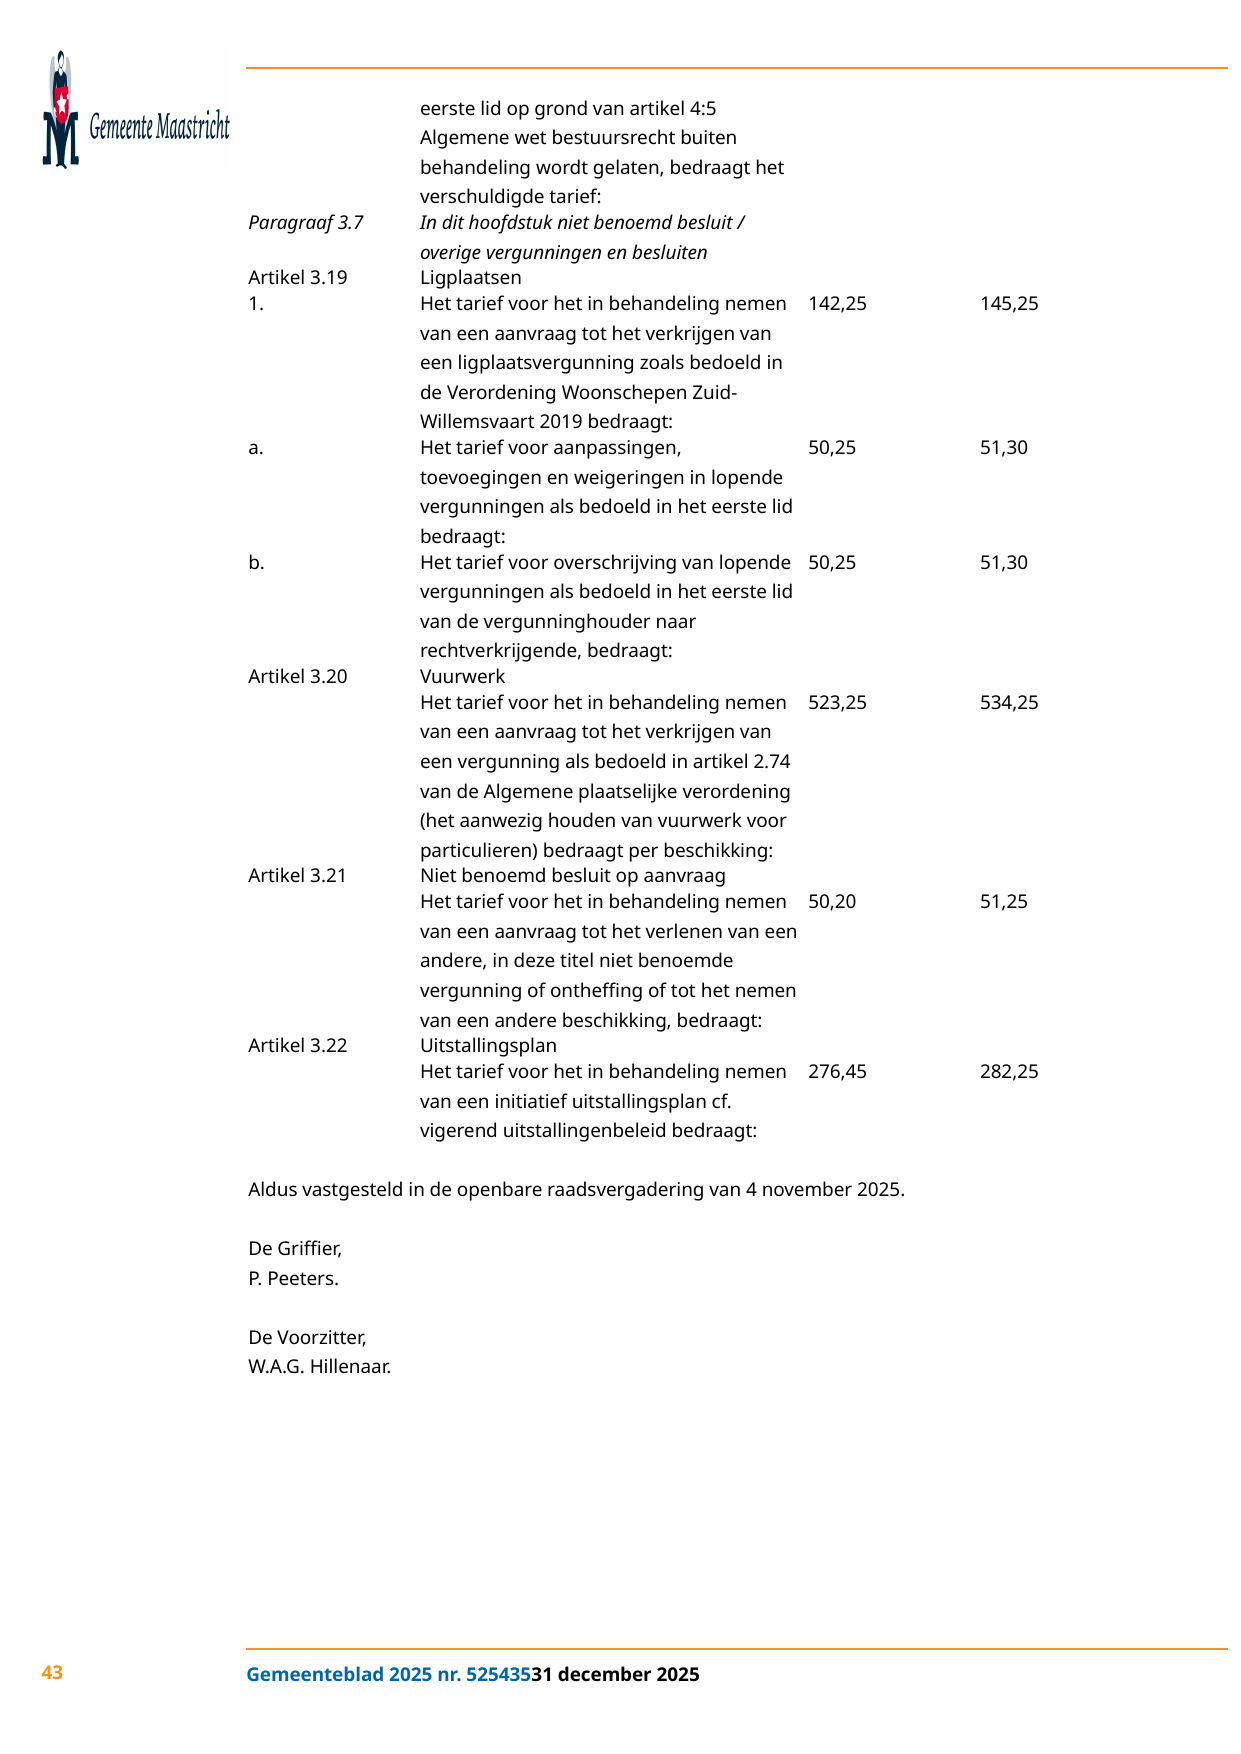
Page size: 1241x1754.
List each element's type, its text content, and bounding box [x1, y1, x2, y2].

table_cell Niet benoemd besluit op aanvraag [420, 863, 808, 888]
table_cell 282,25 [980, 1058, 1152, 1143]
table_cell 142,25 [808, 290, 980, 434]
table_cell eerste lid op grond van artikel 4:5 Algemene wet bestuursrecht buiten behandeling wordt gelaten, bedraagt het verschuldigde tarief: [420, 95, 808, 209]
picture [41, 47, 231, 172]
table_cell [980, 95, 1152, 209]
text De Voorzitter, [248, 1324, 1152, 1349]
table_cell 51,25 [980, 889, 1152, 1032]
table_cell [980, 209, 1152, 264]
table_cell [980, 1033, 1152, 1058]
text P. Peeters. [248, 1265, 1152, 1290]
table_cell [248, 95, 420, 209]
text W.A.G. Hillenaar. [248, 1353, 1152, 1379]
table_cell Artikel 3.20 [248, 663, 420, 689]
text De Griffier, [248, 1235, 1152, 1261]
table_cell [248, 689, 420, 863]
table_cell [808, 663, 980, 689]
table_cell [808, 265, 980, 290]
table_cell [980, 863, 1152, 888]
table_cell 50,25 [808, 434, 980, 549]
table_cell [808, 95, 980, 209]
table_cell 523,25 [808, 689, 980, 863]
table_cell [808, 863, 980, 888]
table_cell b. [248, 549, 420, 663]
table_cell 145,25 [980, 290, 1152, 434]
table_cell Artikel 3.19 [248, 265, 420, 290]
table_cell [248, 889, 420, 1032]
table_cell Ligplaatsen [420, 265, 808, 290]
table_cell 276,45 [808, 1058, 980, 1143]
table_cell [248, 1058, 420, 1143]
table_cell 51,30 [980, 549, 1152, 663]
table_cell Het tarief voor aanpassingen, toevoegingen en weigeringen in lopende vergunningen als bedoeld in het eerste lid bedraagt: [420, 434, 808, 549]
table_cell [980, 265, 1152, 290]
table_cell 50,25 [808, 549, 980, 663]
table_cell Artikel 3.21 [248, 863, 420, 888]
table_cell [808, 209, 980, 264]
table_cell Artikel 3.22 [248, 1033, 420, 1058]
table_cell Het tarief voor het in behandeling nemen van een aanvraag tot het verkrijgen van een vergunning als bedoeld in artikel 2.74 van de Algemene plaatselijke verordening (het aanwezig houden van vuurwerk voor particulieren) bedraagt per beschikking: [420, 689, 808, 863]
table_cell [808, 1033, 980, 1058]
table_cell Het tarief voor het in behandeling nemen van een aanvraag tot het verkrijgen van een ligplaatsvergunning zoals bedoeld in de Verordening Woonschepen Zuid-Willemsvaart 2019 bedraagt: [420, 290, 808, 434]
table_cell 50,20 [808, 889, 980, 1032]
table_cell Het tarief voor het in behandeling nemen van een aanvraag tot het verlenen van een andere, in deze titel niet benoemde vergunning of ontheffing of tot het nemen van een andere beschikking, bedraagt: [420, 889, 808, 1032]
text Aldus vastgesteld in de openbare raadsvergadering van 4 november 2025. [248, 1176, 1152, 1202]
table_cell In dit hoofdstuk niet benoemd besluit / overige vergunningen en besluiten [420, 209, 808, 264]
table_cell 1. [248, 290, 420, 434]
table_cell [980, 663, 1152, 689]
table_cell Uitstallingsplan [420, 1033, 808, 1058]
table_cell a. [248, 434, 420, 549]
table_cell Vuurwerk [420, 663, 808, 689]
table_cell Het tarief voor overschrijving van lopende vergunningen als bedoeld in het eerste lid van de vergunninghouder naar rechtverkrijgende, bedraagt: [420, 549, 808, 663]
table_cell 51,30 [980, 434, 1152, 549]
table_cell Het tarief voor het in behandeling nemen van een initiatief uitstallingsplan cf. vigerend uitstallingenbeleid bedraagt: [420, 1058, 808, 1143]
table_cell 534,25 [980, 689, 1152, 863]
table_cell Paragraaf 3.7 [248, 209, 420, 264]
